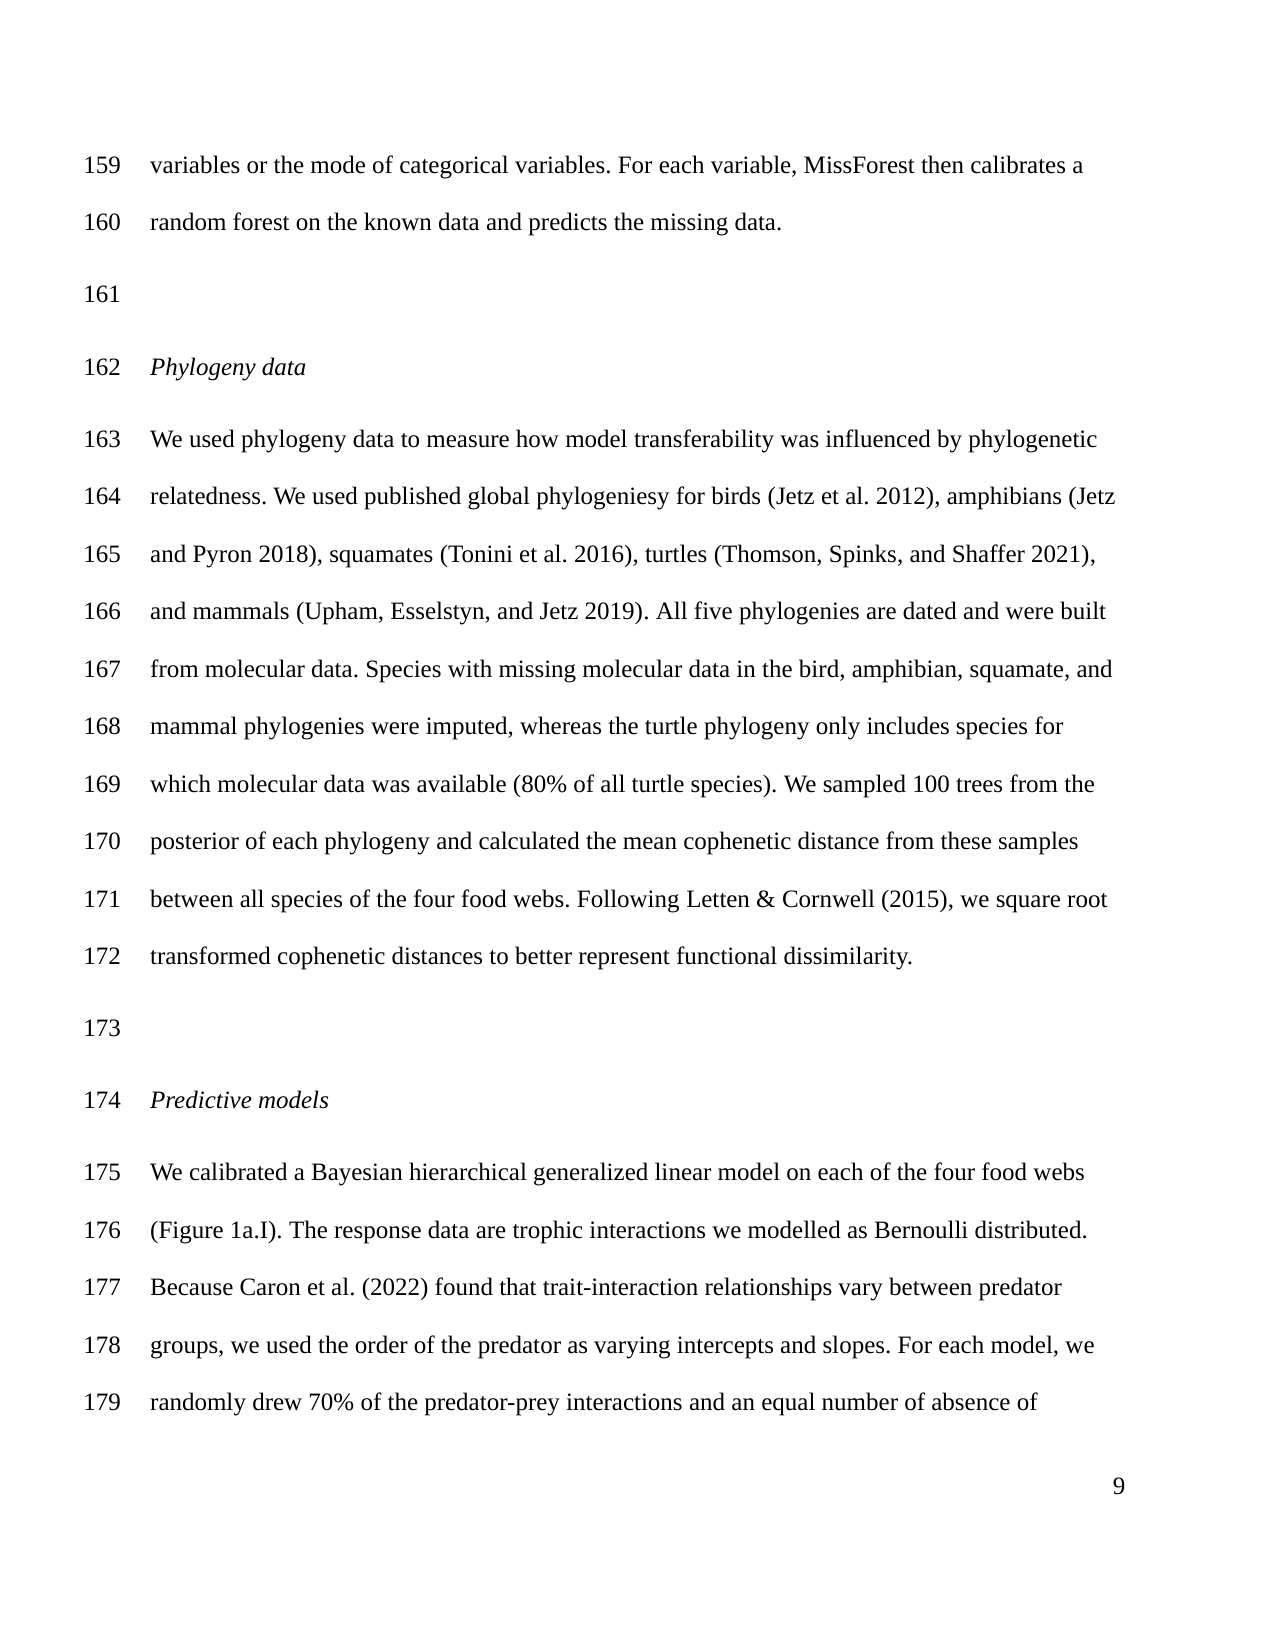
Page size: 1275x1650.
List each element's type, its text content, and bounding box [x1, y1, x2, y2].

text We used phylogeny data to measure how model transferability was influenced by phylogenetic relatedness. We used published global phylogeniesy for birds (Jetz et al. 2012), amphibians (Jetz and Pyron 2018), squamates (Tonini et al. 2016), turtles (Thomson, Spinks, and Shaffer 2021), and mammals (Upham, Esselstyn, and Jetz 2019). All five phylogenies are dated and were built from molecular data. Species with missing molecular data in the bird, amphibian, squamate, and mammal phylogenies were imputed, whereas the turtle phylogeny only includes species for which molecular data was available (80% of all turtle species). We sampled 100 trees from the posterior of each phylogeny and calculated the mean cophenetic distance from these samples between all species of the four food webs. Following Letten & Cornwell (2015), we square root transformed cophenetic distances to better represent functional dissimilarity. [150, 424, 1125, 970]
text Phylogeny data [150, 352, 1125, 380]
text Predictive models [150, 1085, 1125, 1114]
text variables or the mode of categorical variables. For each variable, MissForest then calibrates a random forest on the known data and predicts the missing data. [150, 150, 1125, 236]
text We calibrated a Bayesian hierarchical generalized linear model on each of the four food webs (Figure 1a.I). The response data are trophic interactions we modelled as Bernoulli distributed. Because Caron et al. (2022) found that trait-interaction relationships vary between predator groups, we used the order of the predator as varying intercepts and slopes. For each model, we randomly drew 70% of the predator-prey interactions and an equal number of absence of [150, 1157, 1125, 1416]
